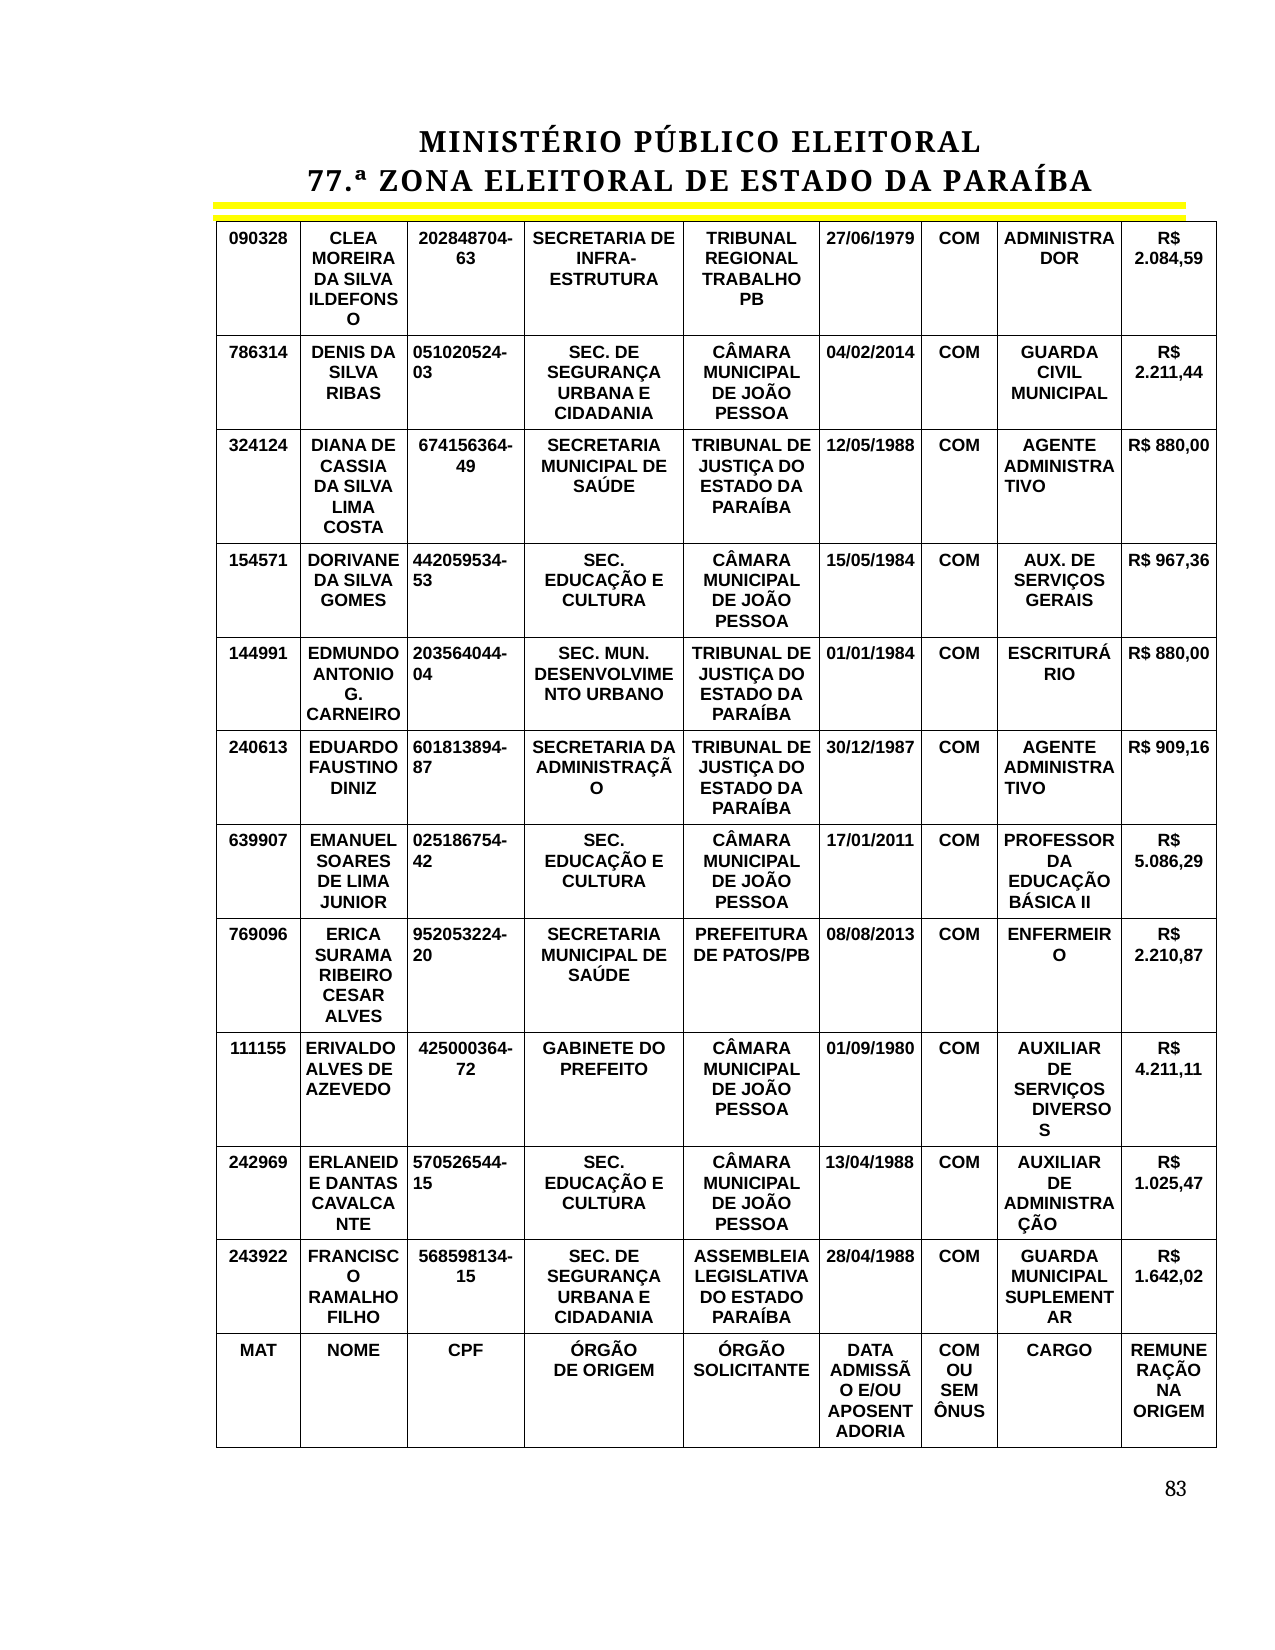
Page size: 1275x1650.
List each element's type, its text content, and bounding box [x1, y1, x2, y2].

table_cell R$ 880,00 [1122, 638, 1216, 730]
table_cell CARGO [998, 1334, 1121, 1447]
table_cell 202848704-63 [408, 222, 524, 335]
table_cell SECRETARIA DA ADMINISTRAÇÃO [525, 731, 683, 824]
table_cell 28/04/1988 [820, 1240, 921, 1333]
table_cell 111155 [217, 1033, 300, 1146]
table_cell AUX. DE SERVIÇOS GERAIS [998, 544, 1121, 637]
table_cell 952053224-20 [408, 919, 524, 1032]
table_cell SECRETARIA MUNICIPAL DE SAÚDE [525, 430, 683, 543]
table_cell COM [922, 1033, 997, 1146]
table_cell FRANCISCO RAMALHO FILHO [301, 1240, 407, 1333]
table_cell SECRETARIA DE INFRA-ESTRUTURA [525, 222, 683, 335]
table_cell CÂMARA MUNICIPAL DE JOÃO PESSOA [684, 336, 819, 429]
table_cell 04/02/2014 [820, 336, 921, 429]
table_cell ERICA SURAMA RIBEIRO CESAR ALVES [301, 919, 407, 1032]
table_cell CÂMARA MUNICIPAL DE JOÃO PESSOA [684, 1147, 819, 1239]
table_cell AGENTE ADMINISTRATIVO [998, 731, 1121, 824]
table_cell TRIBUNAL DE JUSTIÇA DO ESTADO DA PARAÍBA [684, 638, 819, 730]
table_cell 243922 [217, 1240, 300, 1333]
table_cell DENIS DA SILVA RIBAS [301, 336, 407, 429]
table_cell COM [922, 731, 997, 824]
table_cell 01/01/1984 [820, 638, 921, 730]
table_cell COM OU SEM ÔNUS [922, 1334, 997, 1447]
table_cell R$ 909,16 [1122, 731, 1216, 824]
table_cell DIANA DE CASSIA DA SILVA LIMA COSTA [301, 430, 407, 543]
table_cell 17/01/2011 [820, 825, 921, 918]
table_cell ERIVALDO ALVES DE AZEVEDO [301, 1033, 407, 1146]
table_cell R$ 1.025,47 [1122, 1147, 1216, 1239]
table_cell 08/08/2013 [820, 919, 921, 1032]
table_cell ENFERMEIRO [998, 919, 1121, 1032]
table_cell SEC. DE SEGURANÇA URBANA E CIDADANIA [525, 336, 683, 429]
table_cell DORIVANE DA SILVA GOMES [301, 544, 407, 637]
table_cell R$ 4.211,11 [1122, 1033, 1216, 1146]
table_cell SEC. EDUCAÇÃO E CULTURA [525, 544, 683, 637]
table_cell R$ 967,36 [1122, 544, 1216, 637]
table_cell AUXILIAR DE ADMINISTRAÇÃO [998, 1147, 1121, 1239]
table_cell COM [922, 919, 997, 1032]
table_cell 769096 [217, 919, 300, 1032]
table_cell COM [922, 222, 997, 335]
table_cell COM [922, 1147, 997, 1239]
table_cell MAT [217, 1334, 300, 1447]
table_cell CÂMARA MUNICIPAL DE JOÃO PESSOA [684, 825, 819, 918]
table_cell ÓRGÃO SOLICITANTE [684, 1334, 819, 1447]
table_cell SEC. EDUCAÇÃO E CULTURA [525, 1147, 683, 1239]
table_cell R$ 5.086,29 [1122, 825, 1216, 918]
table_cell 425000364-72 [408, 1033, 524, 1146]
table_cell ADMINISTRADOR [998, 222, 1121, 335]
table_cell PROFESSOR DA EDUCAÇÃO BÁSICA II [998, 825, 1121, 918]
table_cell 30/12/1987 [820, 731, 921, 824]
table_cell COM [922, 430, 997, 543]
table_cell 639907 [217, 825, 300, 918]
table_cell GUARDA MUNICIPAL SUPLEMENTAR [998, 1240, 1121, 1333]
table_cell DATA ADMISSÃO E/OU APOSENTADORIA [820, 1334, 921, 1447]
table_cell COM [922, 638, 997, 730]
table_cell 051020524-03 [408, 336, 524, 429]
table_cell EDMUNDO ANTONIO G. CARNEIRO [301, 638, 407, 730]
table_cell ASSEMBLEIA LEGISLATIVA DO ESTADO PARAÍBA [684, 1240, 819, 1333]
table_cell 570526544-15 [408, 1147, 524, 1239]
table_cell PREFEITURA DE PATOS/PB [684, 919, 819, 1032]
table_cell COM [922, 1240, 997, 1333]
table_cell CÂMARA MUNICIPAL DE JOÃO PESSOA [684, 544, 819, 637]
table_cell CÂMARA MUNICIPAL DE JOÃO PESSOA [684, 1033, 819, 1146]
table_cell 601813894-87 [408, 731, 524, 824]
table_cell 568598134-15 [408, 1240, 524, 1333]
table_cell R$ 2.084,59 [1122, 222, 1216, 335]
table_cell ESCRITURÁRIO [998, 638, 1121, 730]
table_cell TRIBUNAL REGIONAL TRABALHO PB [684, 222, 819, 335]
table_cell R$ 1.642,02 [1122, 1240, 1216, 1333]
table_cell NOME [301, 1334, 407, 1447]
table_cell CLEA MOREIRA DA SILVA ILDEFONSO [301, 222, 407, 335]
table_cell EDUARDO FAUSTINO DINIZ [301, 731, 407, 824]
table_cell ÓRGÃO DE ORIGEM [525, 1334, 683, 1447]
table_cell SECRETARIA MUNICIPAL DE SAÚDE [525, 919, 683, 1032]
table_cell COM [922, 336, 997, 429]
table_cell SEC. MUN. DESENVOLVIMENTO URBANO [525, 638, 683, 730]
table_cell 203564044-04 [408, 638, 524, 730]
table_cell 13/04/1988 [820, 1147, 921, 1239]
table_cell 242969 [217, 1147, 300, 1239]
table_cell TRIBUNAL DE JUSTIÇA DO ESTADO DA PARAÍBA [684, 430, 819, 543]
table_cell 144991 [217, 638, 300, 730]
table_cell EMANUEL SOARES DE LIMA JUNIOR [301, 825, 407, 918]
table_cell COM [922, 825, 997, 918]
table_cell 01/09/1980 [820, 1033, 921, 1146]
table_cell 025186754-42 [408, 825, 524, 918]
table_cell TRIBUNAL DE JUSTIÇA DO ESTADO DA PARAÍBA [684, 731, 819, 824]
table_cell R$ 880,00 [1122, 430, 1216, 543]
table_cell AGENTE ADMINISTRATIVO [998, 430, 1121, 543]
table_cell GUARDA CIVIL MUNICIPAL [998, 336, 1121, 429]
table_cell ERLANEIDE DANTAS CAVALCANTE [301, 1147, 407, 1239]
table_cell 442059534-53 [408, 544, 524, 637]
table_cell 27/06/1979 [820, 222, 921, 335]
table_cell 674156364-49 [408, 430, 524, 543]
table_cell 154571 [217, 544, 300, 637]
table_cell SEC. EDUCAÇÃO E CULTURA [525, 825, 683, 918]
table_cell COM [922, 544, 997, 637]
table_cell 090328 [217, 222, 300, 335]
table_cell R$ 2.211,44 [1122, 336, 1216, 429]
table_cell GABINETE DO PREFEITO [525, 1033, 683, 1146]
table_cell 786314 [217, 336, 300, 429]
table_cell 324124 [217, 430, 300, 543]
table_cell 15/05/1984 [820, 544, 921, 637]
table_cell CPF [408, 1334, 524, 1447]
table_cell 12/05/1988 [820, 430, 921, 543]
table_cell R$ 2.210,87 [1122, 919, 1216, 1032]
table_cell 240613 [217, 731, 300, 824]
table_cell REMUNERAÇÃO NA ORIGEM [1122, 1334, 1216, 1447]
table_cell SEC. DE SEGURANÇA URBANA E CIDADANIA [525, 1240, 683, 1333]
table_cell AUXILIAR DE SERVIÇOS DIVERSOS [998, 1033, 1121, 1146]
